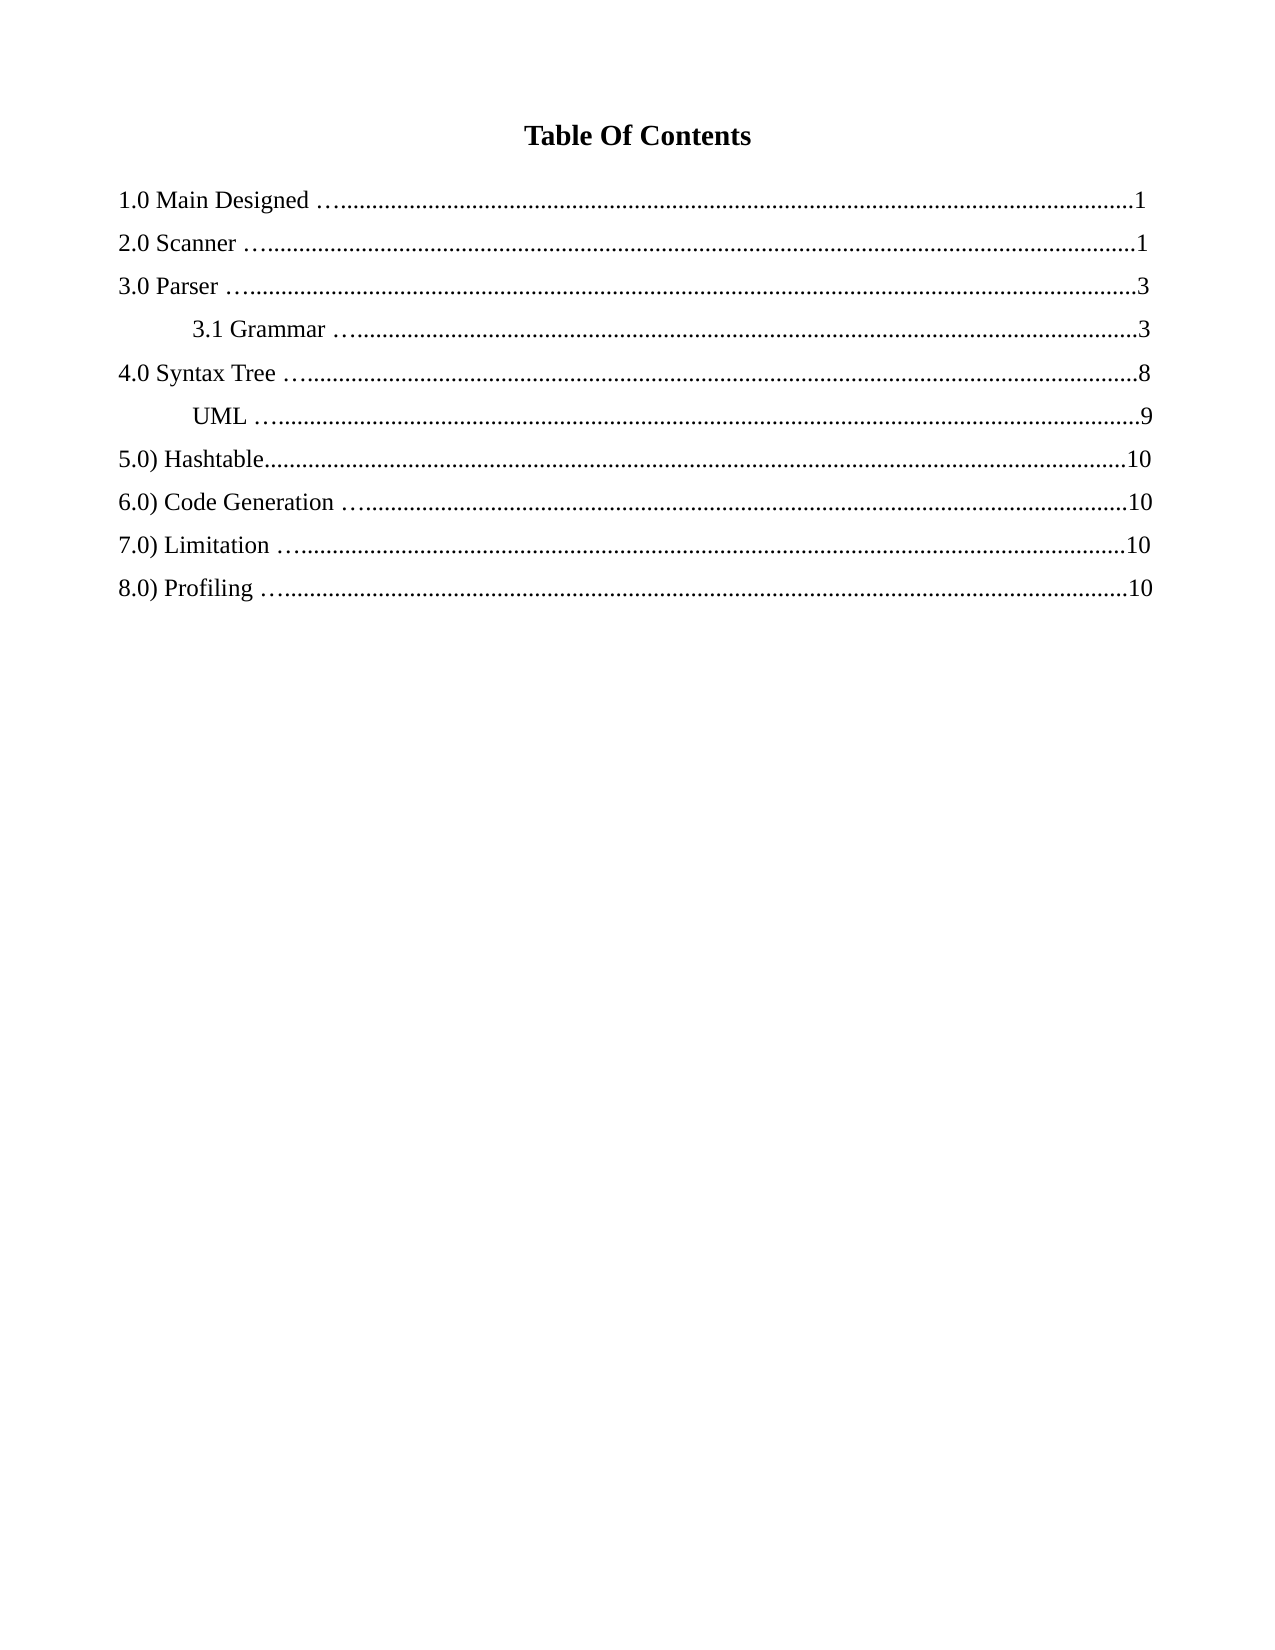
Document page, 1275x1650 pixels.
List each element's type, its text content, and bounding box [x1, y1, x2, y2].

text 1.0 Main Designed …...............................................................................................................................1 [118, 185, 1157, 214]
text Table Of Contents [118, 118, 1157, 152]
text 4.0 Syntax Tree ….....................................................................................................................................8 [118, 358, 1157, 386]
text 7.0) Limitation …....................................................................................................................................10 [118, 530, 1157, 559]
text UML …..........................................................................................................................................9 [118, 401, 1157, 429]
text 6.0) Code Generation …..........................................................................................................................10 [118, 487, 1157, 516]
text 2.0 Scanner …...........................................................................................................................................1 [118, 228, 1157, 257]
text 5.0) Hashtable..........................................................................................................................................10 [118, 444, 1157, 473]
text 3.0 Parser …..............................................................................................................................................3 [118, 271, 1157, 300]
text 8.0) Profiling ….......................................................................................................................................10 [118, 573, 1157, 602]
text 3.1 Grammar ….............................................................................................................................3 [118, 314, 1157, 343]
